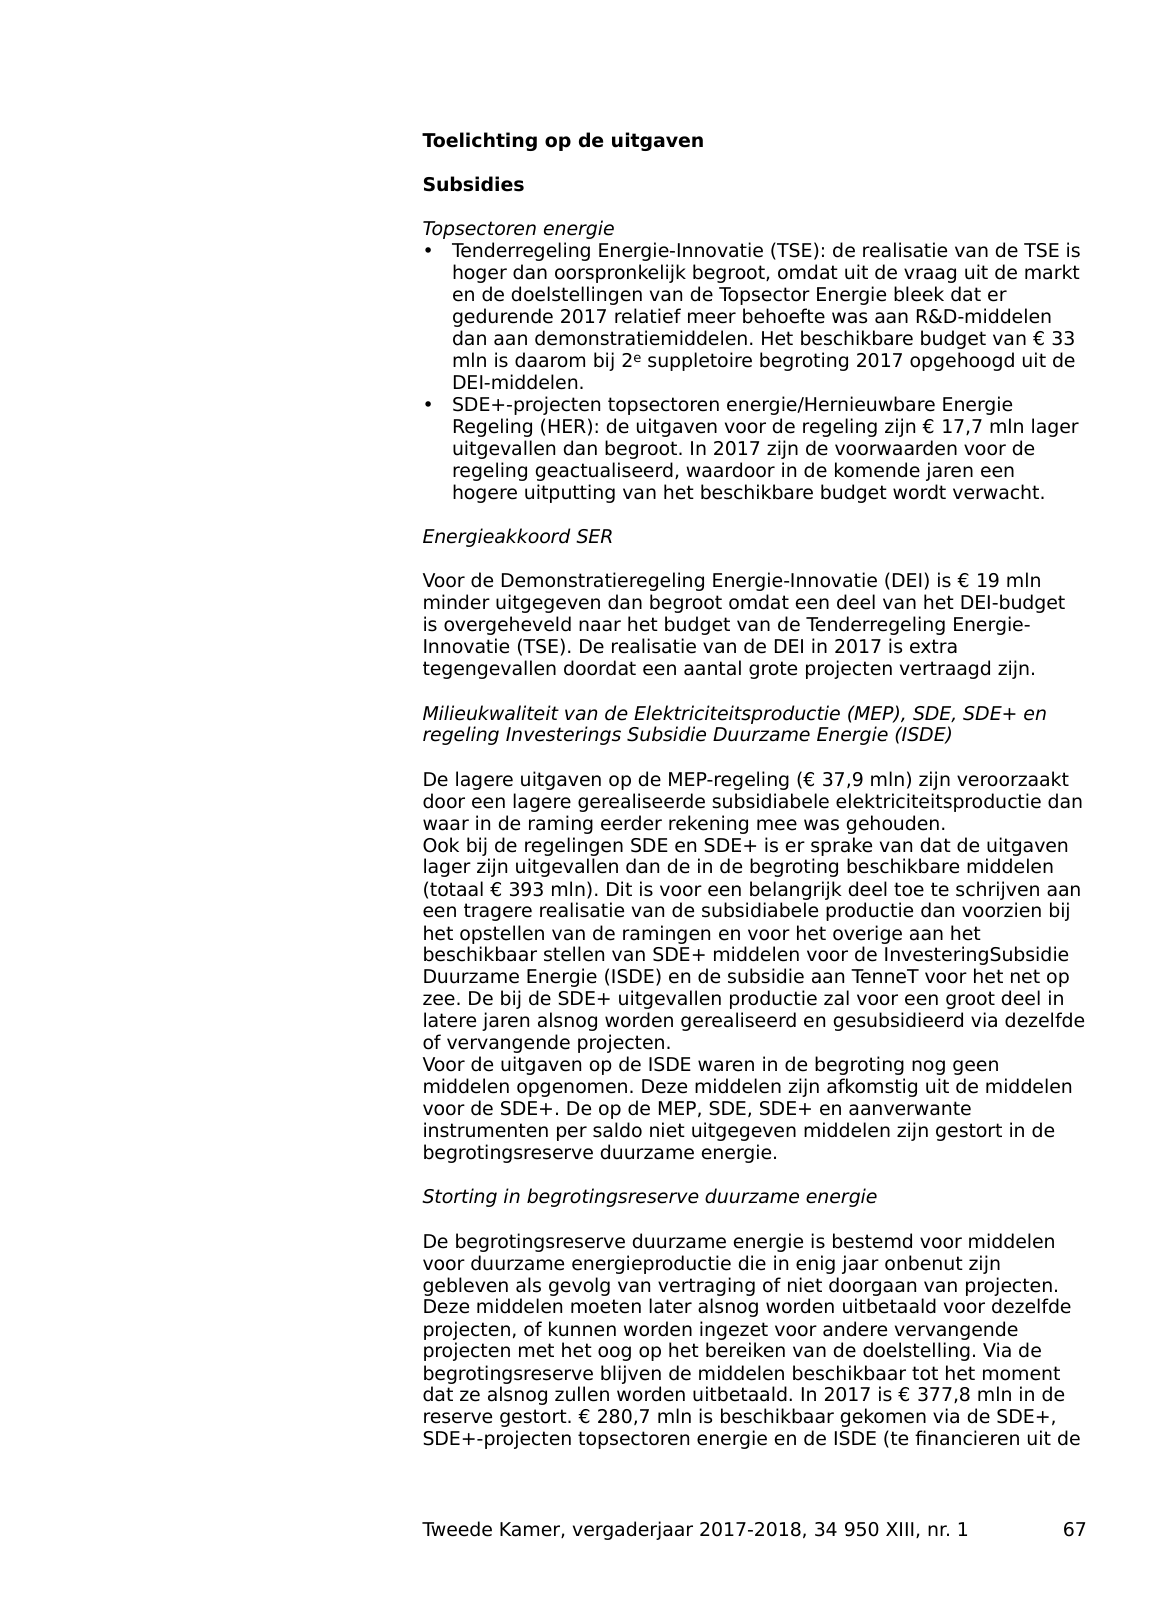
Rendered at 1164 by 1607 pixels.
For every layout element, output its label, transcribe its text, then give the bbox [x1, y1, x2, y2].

subtitle Energieakkoord SER [422, 526, 1087, 548]
subtitle Storting in begrotingsreserve duurzame energie [422, 1186, 1087, 1208]
text De begrotingsreserve duurzame energie is bestemd voor middelen voor duurzame energieproductie die in enig jaar onbenut zijn gebleven als gevolg van vertraging of niet doorgaan van projecten. Deze middelen moeten later alsnog worden uitbetaald voor dezelfde projecten, of kunnen worden ingezet voor andere vervangende projecten met het oog op het bereiken van de doelstelling. Via de begrotingsreserve blijven de middelen beschikbaar tot het moment dat ze alsnog zullen worden uitbetaald. In 2017 is € 377,8 mln in de reserve gestort. € 280,7 mln is beschikbaar gekomen via de SDE+, SDE+-projecten topsectoren energie en de ISDE (te financieren uit de [422, 1231, 1087, 1450]
text Ook bij de regelingen SDE en SDE+ is er sprake van dat de uitgaven lager zijn uitgevallen dan de in de begroting beschikbare middelen (totaal € 393 mln). Dit is voor een belangrijk deel toe te schrijven aan een tragere realisatie van de subsidiabele productie dan voorzien bij het opstellen van de ramingen en voor het overige aan het beschikbaar stellen van SDE+ middelen voor de InvesteringSubsidie Duurzame Energie (ISDE) en de subsidie aan TenneT voor het net op zee. De bij de SDE+ uitgevallen productie zal voor een groot deel in latere jaren alsnog worden gerealiseerd en gesubsidieerd via dezelfde of vervangende projecten. [422, 834, 1087, 1054]
text Voor de uitgaven op de ISDE waren in de begroting nog geen middelen opgenomen. Deze middelen zijn afkomstig uit de middelen voor de SDE+. De op de MEP, SDE, SDE+ en aanverwante instrumenten per saldo niet uitgegeven middelen zijn gestort in de begrotingsreserve duurzame energie. [422, 1054, 1087, 1164]
text De lagere uitgaven op de MEP-regeling (€ 37,9 mln) zijn veroorzaakt door een lagere gerealiseerde subsidiabele elektriciteitsproductie dan waar in de raming eerder rekening mee was gehouden. [422, 768, 1087, 834]
text Voor de Demonstratieregeling Energie-Innovatie (DEI) is € 19 mln minder uitgegeven dan begroot omdat een deel van het DEI-budget is overgeheveld naar het budget van de Tenderregeling Energie-Innovatie (TSE). De realisatie van de DEI in 2017 is extra tegengevallen doordat een aantal grote projecten vertraagd zijn. [422, 570, 1087, 680]
subtitle Subsidies [422, 174, 1087, 196]
text • SDE+-projecten topsectoren energie/Hernieuwbare Energie Regeling (HER): de uitgaven voor de regeling zijn € 17,7 mln lager uitgevallen dan begroot. In 2017 zijn de voorwaarden voor de regeling geactualiseerd, waardoor in de komende jaren een hogere uitputting van het beschikbare budget wordt verwacht. [422, 394, 1087, 504]
text • Tenderregeling Energie-Innovatie (TSE): de realisatie van de TSE is hoger dan oorspronkelijk begroot, omdat uit de vraag uit de markt en de doelstellingen van de Topsector Energie bleek dat er gedurende 2017 relatief meer behoefte was aan R&D-middelen dan aan demonstratiemiddelen. Het beschikbare budget van € 33 mln is daarom bij 2e suppletoire begroting 2017 opgehoogd uit de DEI-middelen. [422, 240, 1087, 394]
subtitle Topsectoren energie [422, 218, 1087, 240]
subtitle Milieukwaliteit van de Elektriciteitsproductie (MEP), SDE, SDE+ en regeling Investerings Subsidie Duurzame Energie (ISDE) [422, 702, 1087, 746]
subtitle Toelichting op de uitgaven [422, 130, 1087, 152]
